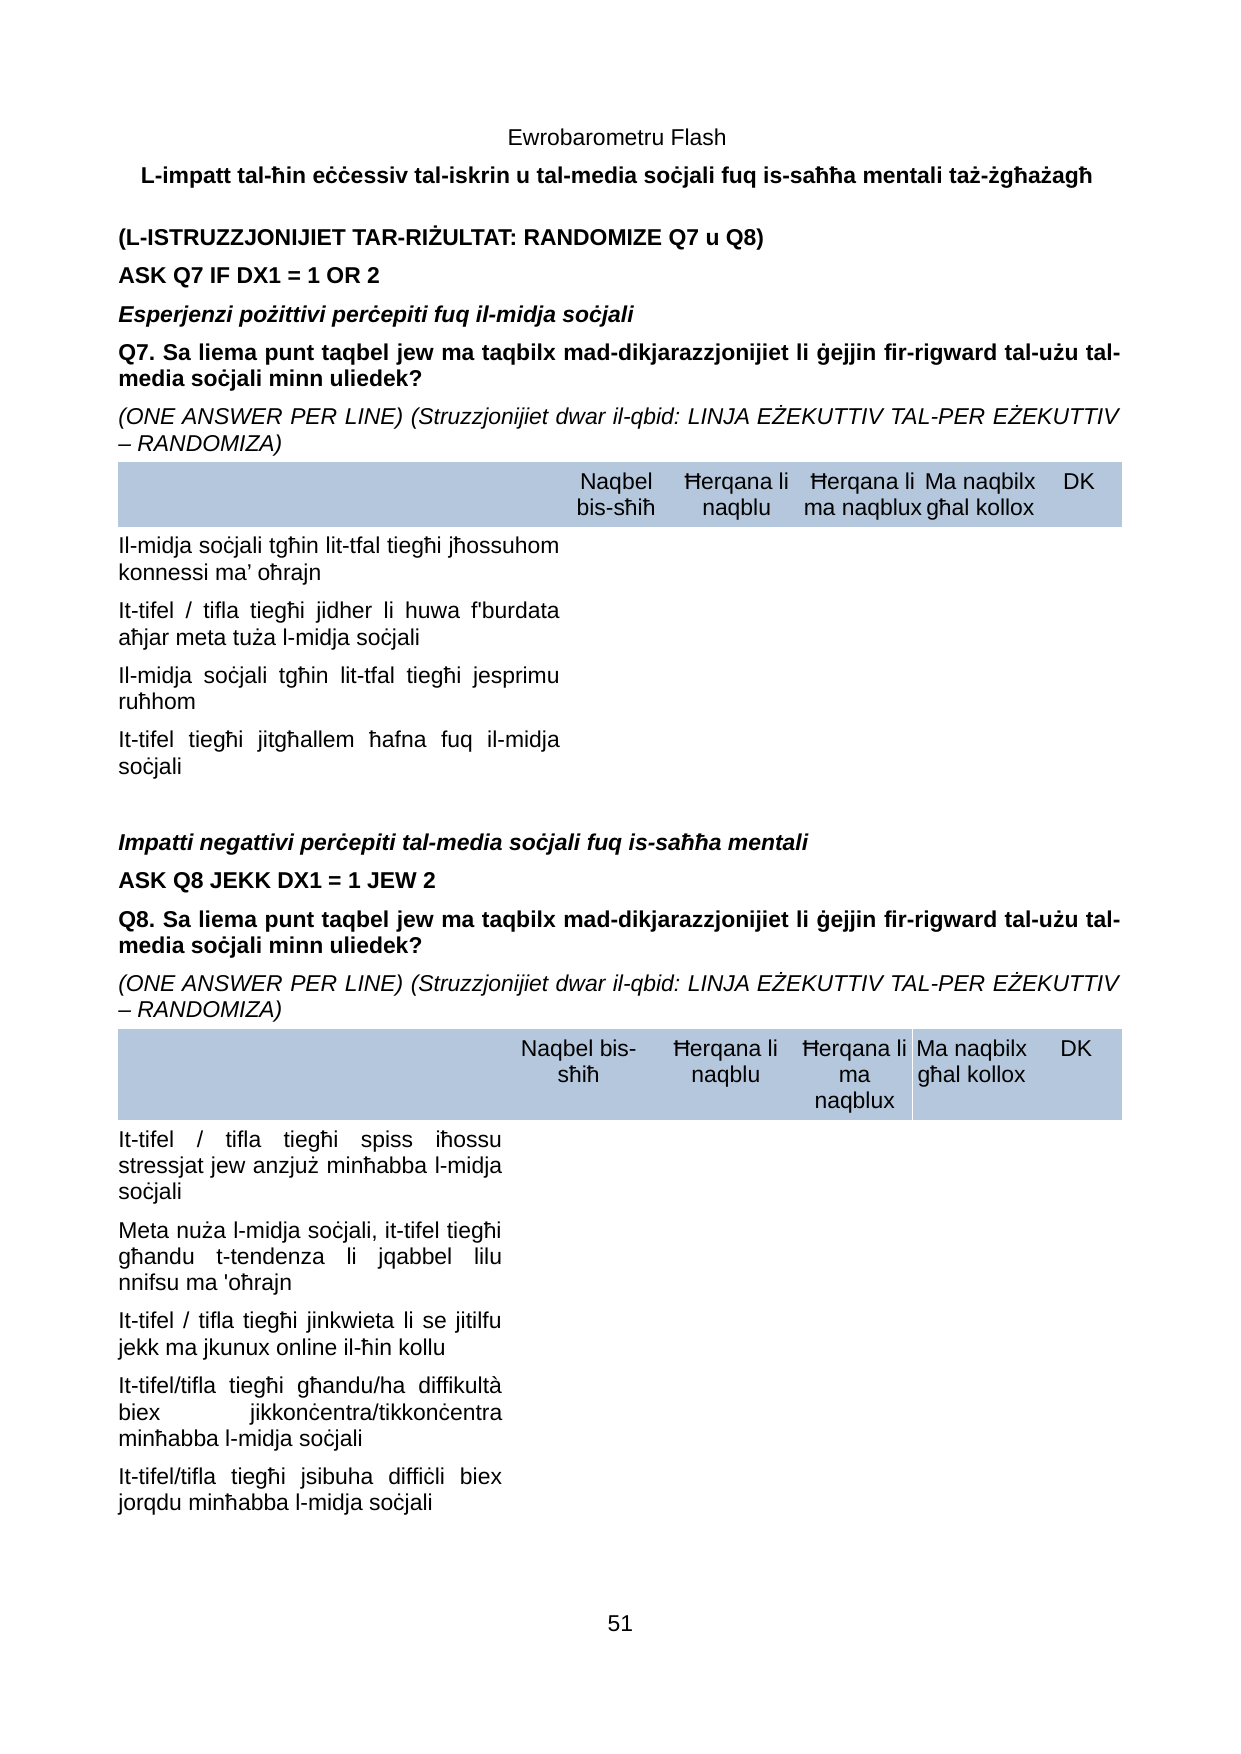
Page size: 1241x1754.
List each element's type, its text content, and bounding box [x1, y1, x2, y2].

table_header DK [1036, 462, 1122, 527]
table_header [118, 1029, 502, 1120]
table_cell [1030, 1211, 1122, 1302]
table_cell [502, 1366, 655, 1457]
table_cell [924, 591, 1036, 656]
table_cell [1036, 527, 1122, 591]
table_header DK [1030, 1029, 1122, 1120]
table_cell [796, 1211, 912, 1302]
table_cell [1030, 1457, 1122, 1522]
table_cell [560, 656, 672, 720]
table_cell [796, 1302, 912, 1366]
table_cell [796, 1366, 912, 1457]
table_cell [672, 527, 801, 591]
text Esperjenzi pożittivi perċepiti fuq il-midja soċjali [118, 301, 1122, 327]
table_header Ma naqbilx għal kollox [913, 1029, 1030, 1120]
text (L-ISTRUZZJONIJIET TAR-RIŻULTAT: RANDOMIZE Q7 u Q8) [118, 224, 1122, 250]
table_cell [801, 527, 924, 591]
table_cell [913, 1120, 1030, 1211]
table_header [118, 462, 560, 527]
table_cell [560, 527, 672, 591]
table_cell [1036, 591, 1122, 656]
table_cell [1030, 1120, 1122, 1211]
table_cell [801, 720, 924, 785]
text Q7. Sa liema punt taqbel jew ma taqbilx mad-dikjarazzjonijiet li ġejjin fir-rigward tal-użu tal-media soċjali minn uliedek? [118, 339, 1122, 391]
table_cell [560, 591, 672, 656]
table_cell [1036, 720, 1122, 785]
table_header Ħerqana li ma naqblux [801, 462, 924, 527]
text (ONE ANSWER PER LINE) (Struzzjonijiet dwar il-qbid: LINJA EŻEKUTTIV TAL-PER EŻEKUTTIV – RANDOMIZA) [118, 403, 1122, 456]
table_cell [924, 527, 1036, 591]
table_cell [502, 1457, 655, 1522]
table_cell [672, 656, 801, 720]
table_cell [560, 720, 672, 785]
table_cell [1036, 656, 1122, 720]
table_cell [655, 1211, 796, 1302]
table_cell It-tifel/tifla tiegħi jsibuha diffiċli biex jorqdu minħabba l-midja soċjali [118, 1457, 502, 1522]
table_cell [913, 1366, 1030, 1457]
table_cell [796, 1120, 912, 1211]
table_cell [1030, 1302, 1122, 1366]
table_header Ma naqbilx għal kollox [924, 462, 1036, 527]
table_cell It-tifel/tifla tiegħi għandu/ha diffikultà biex jikkonċentra/tikkonċentra minħabba l-midja soċjali [118, 1366, 502, 1457]
table_cell [1030, 1366, 1122, 1457]
table_cell Il-midja soċjali tgħin lit-tfal tiegħi jesprimu ruħhom [118, 656, 560, 720]
table_cell [801, 656, 924, 720]
table_cell It-tifel / tifla tiegħi jinkwieta li se jitilfu jekk ma jkunux online il-ħin kollu [118, 1302, 502, 1366]
table_cell [502, 1211, 655, 1302]
table_cell [502, 1302, 655, 1366]
table_cell [796, 1457, 912, 1522]
table_cell [655, 1120, 796, 1211]
table_cell [672, 591, 801, 656]
table_cell It-tifel / tifla tiegħi jidher li huwa f'burdata aħjar meta tuża l-midja soċjali [118, 591, 560, 656]
text Q8. Sa liema punt taqbel jew ma taqbilx mad-dikjarazzjonijiet li ġejjin fir-rigward tal-użu tal-media soċjali minn uliedek? [118, 906, 1122, 958]
table_cell [924, 720, 1036, 785]
table_cell It-tifel / tifla tiegħi spiss iħossu stressjat jew anzjuż minħabba l-midja soċjali [118, 1120, 502, 1211]
table_header Naqbel bis-sħiħ [560, 462, 672, 527]
text ASK Q7 IF DX1 = 1 OR 2 [118, 262, 1122, 289]
table_cell It-tifel tiegħi jitgħallem ħafna fuq il-midja soċjali [118, 720, 560, 785]
table_header Naqbel bis-sħiħ [502, 1029, 655, 1120]
table_header Ħerqana li naqblu [672, 462, 801, 527]
table_cell Meta nuża l-midja soċjali, it-tifel tiegħi għandu t-tendenza li jqabbel lilu nnifsu ma 'oħrajn [118, 1211, 502, 1302]
text (ONE ANSWER PER LINE) (Struzzjonijiet dwar il-qbid: LINJA EŻEKUTTIV TAL-PER EŻEKUTTIV – RANDOMIZA) [118, 970, 1122, 1023]
table_cell [655, 1457, 796, 1522]
text ASK Q8 JEKK DX1 = 1 JEW 2 [118, 867, 1122, 894]
table_cell [924, 656, 1036, 720]
table_cell [913, 1302, 1030, 1366]
text Impatti negattivi perċepiti tal-media soċjali fuq is-saħħa mentali [118, 829, 1122, 855]
table_header Ħerqana li ma naqblux [796, 1029, 912, 1120]
table_cell [913, 1457, 1030, 1522]
table_cell [655, 1366, 796, 1457]
table_cell [672, 720, 801, 785]
table_cell [913, 1211, 1030, 1302]
table_cell [655, 1302, 796, 1366]
table_cell [502, 1120, 655, 1211]
table_header Ħerqana li naqblu [655, 1029, 796, 1120]
table_cell Il-midja soċjali tgħin lit-tfal tiegħi jħossuhom konnessi ma’ oħrajn [118, 527, 560, 591]
table_cell [801, 591, 924, 656]
